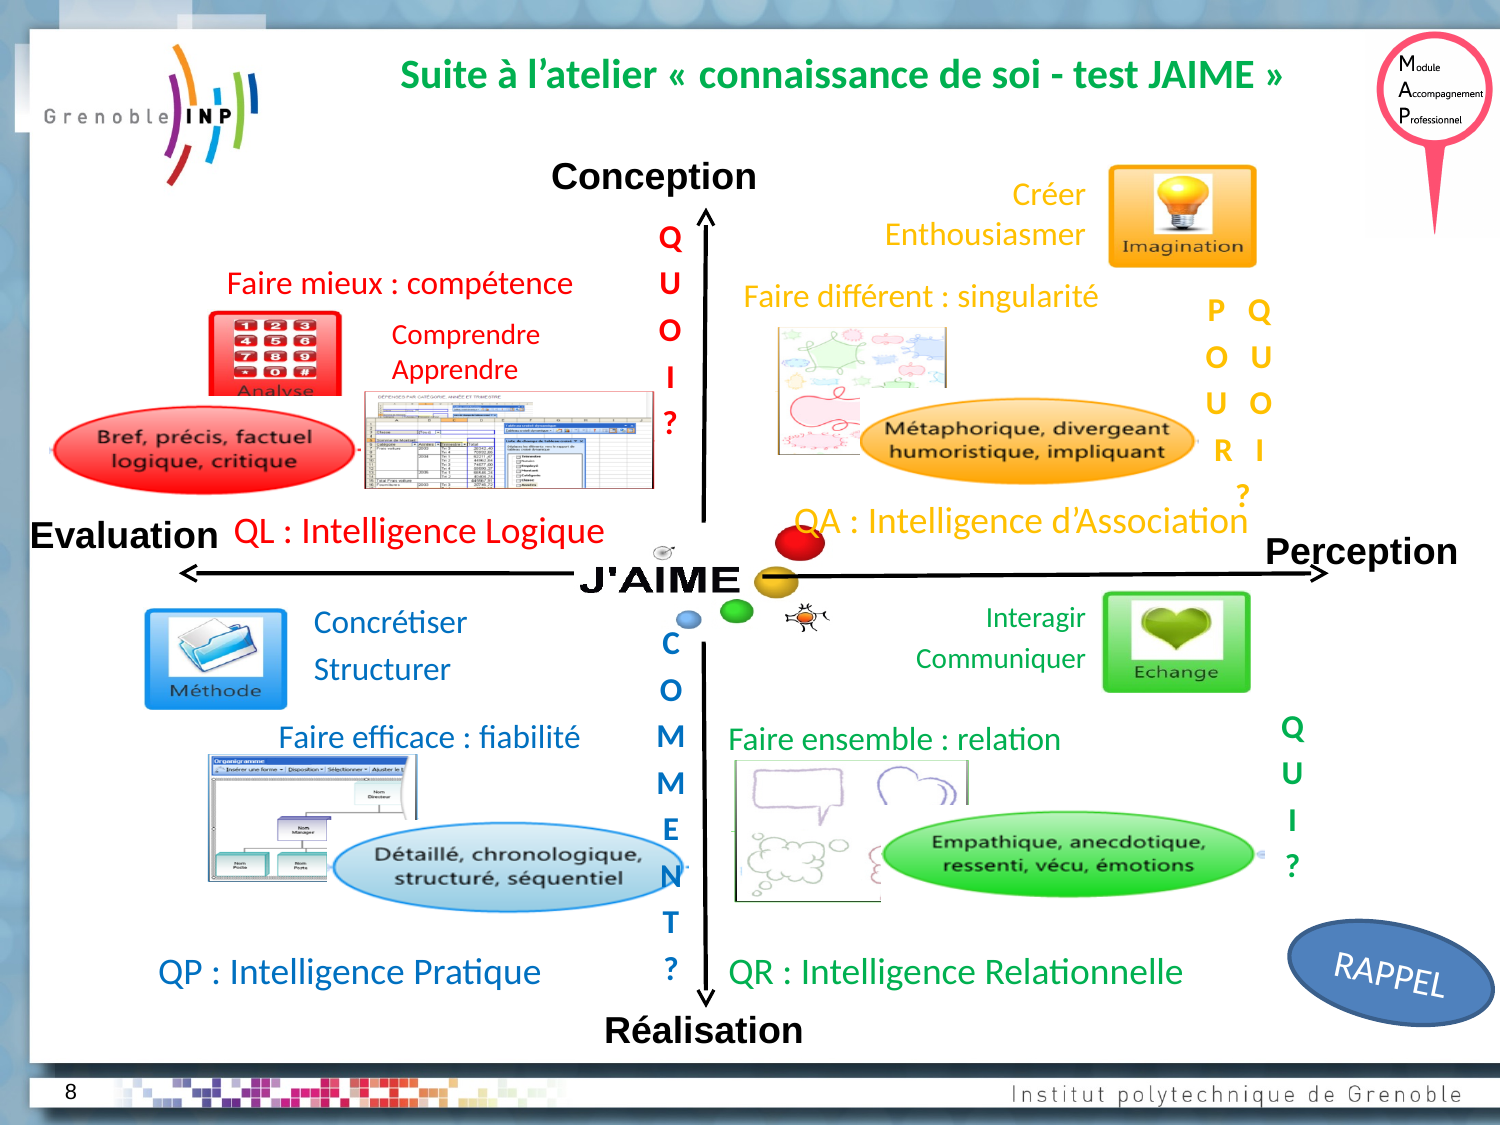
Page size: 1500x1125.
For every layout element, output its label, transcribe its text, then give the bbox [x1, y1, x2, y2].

text_box Concrétiser Structurer [298, 593, 550, 693]
text_box Faire différent : singularité [728, 266, 1280, 318]
picture [0, 0, 1500, 1125]
text_box Créer Enthousiasmer [741, 165, 1102, 251]
text_box Q U O I ? [622, 207, 719, 259]
text_box Faire mieux : compétence [211, 253, 619, 327]
text_box Q U I ? [1244, 697, 1341, 749]
text_box Perception [1250, 520, 1474, 581]
text_box Réalisation [589, 998, 820, 1058]
text_box RAPPEL [1289, 920, 1493, 1026]
text_box Faire efficace : fiabilité [263, 707, 695, 757]
text_box Suite à l’atelier « connaissance de soi - test JAIME » [242, 30, 1365, 106]
text_box QA : Intelligence d’Association [713, 488, 1265, 540]
text_box Evaluation [14, 503, 235, 564]
text_box Interagir Communiquer [741, 590, 1102, 676]
text_box Faire ensemble : relation [713, 709, 1265, 761]
text_box Conception [536, 145, 773, 205]
text_box C O M M E N T ? [623, 613, 719, 685]
text_box QP : Intelligence Pratique [143, 939, 695, 991]
text_box P Q O U U O R I ? [1182, 280, 1297, 513]
text_box Comprendre Apprendre [376, 327, 601, 385]
text_box QR : Intelligence Relationnelle [713, 939, 1265, 991]
text_box QL : Intelligence Logique [218, 498, 682, 547]
